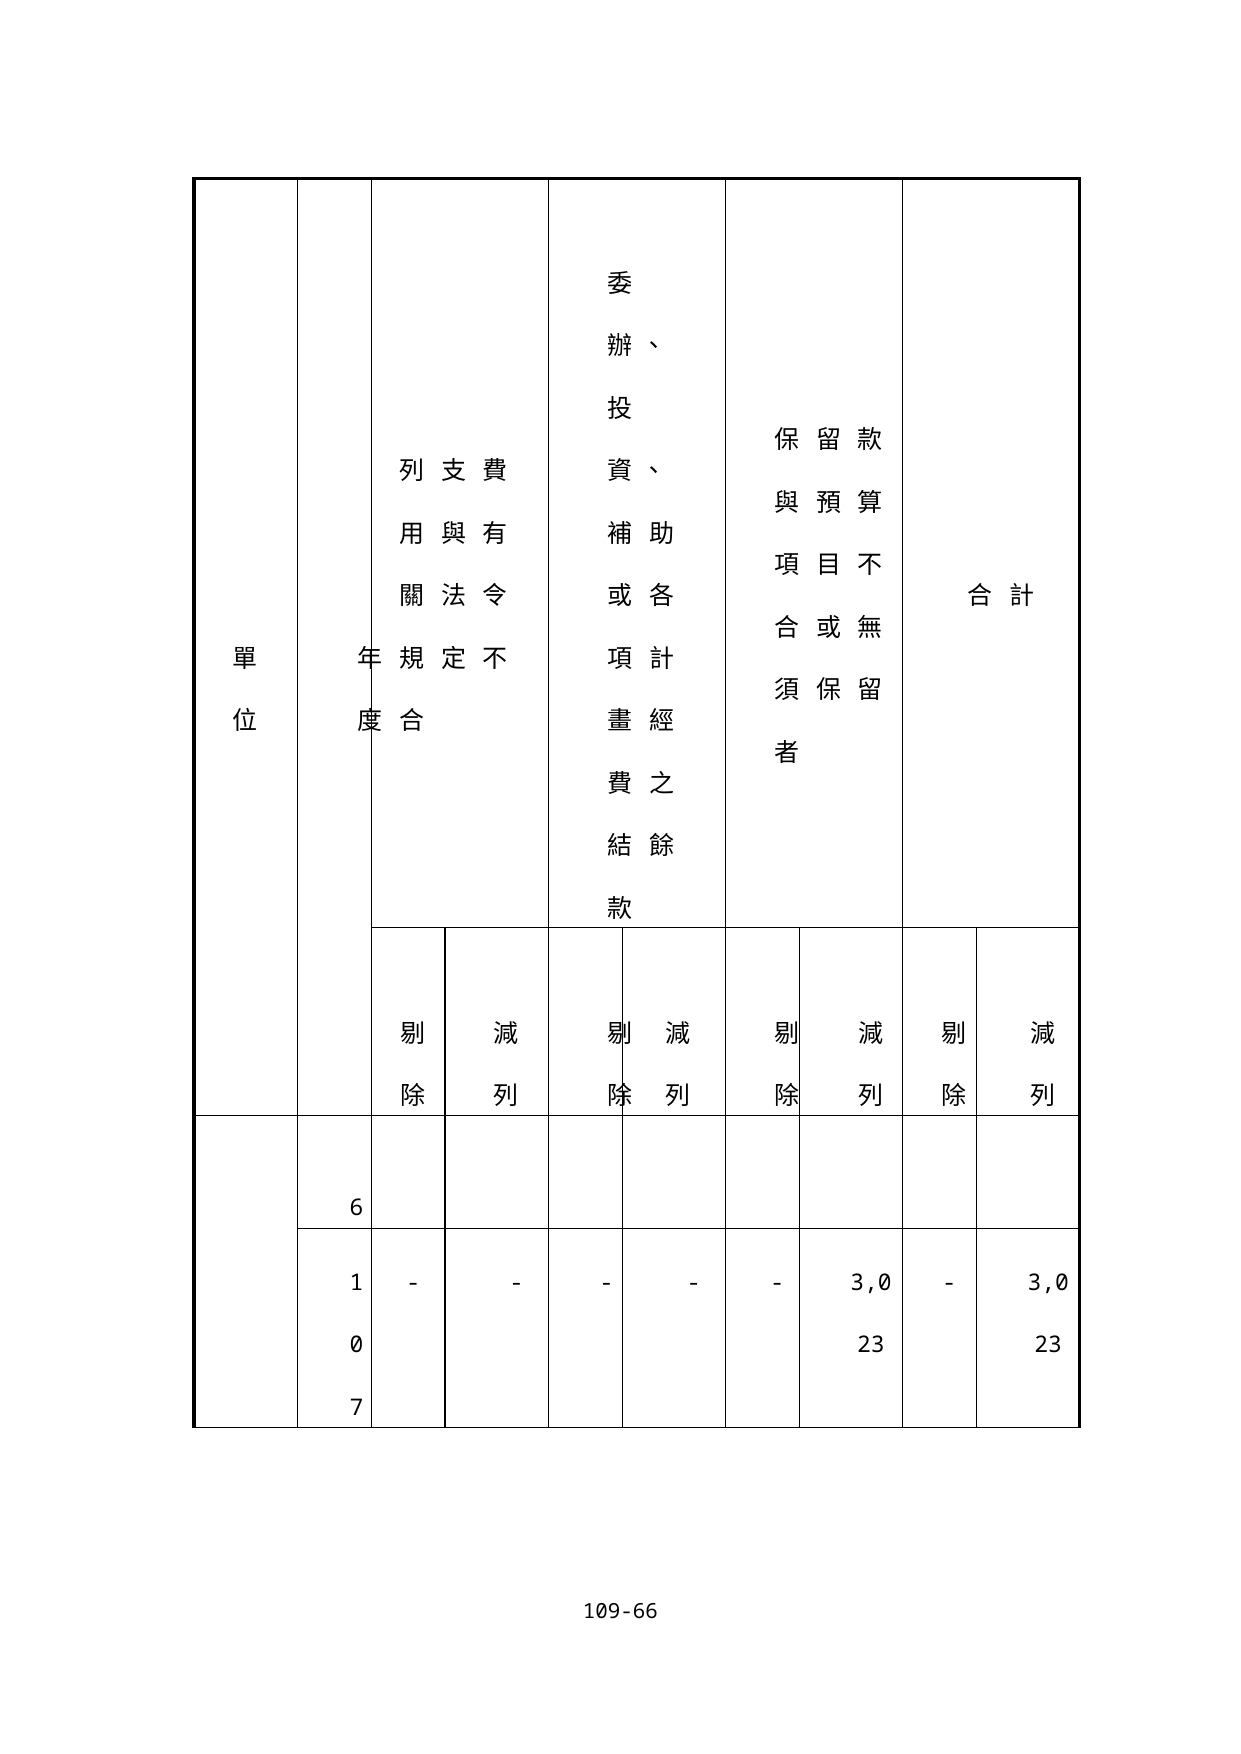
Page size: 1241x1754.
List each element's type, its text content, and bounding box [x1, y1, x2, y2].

table_cell - [903, 1229, 976, 1427]
table_cell 減列 [800, 928, 902, 1115]
table_header 委辦、投資、補助或各項計畫經費之結餘款 [549, 180, 725, 927]
table_cell 減列 [977, 928, 1078, 1115]
table_cell 6 [298, 1116, 371, 1227]
table_cell [977, 1116, 1078, 1227]
table_cell 107 [298, 1229, 371, 1427]
table_header 保留款與預算項目不合或無須保留者 [726, 180, 902, 927]
table_cell 3,023 [800, 1229, 902, 1427]
table_cell - [903, 1116, 976, 1227]
table_cell [623, 1116, 725, 1227]
table_cell - [372, 1116, 444, 1227]
table_cell 剔除 [726, 928, 799, 1115]
table_cell - [549, 1229, 622, 1427]
table_header 列支費用與有關法令規定不合 [372, 180, 548, 927]
table_cell [196, 1116, 297, 1427]
table_cell - [446, 1229, 548, 1427]
table_cell - [446, 1116, 548, 1227]
table_header 單位 [196, 180, 297, 1115]
table_cell 剔除 [372, 928, 444, 1115]
table_header 合計 [903, 180, 1078, 927]
table_cell 減列 [446, 928, 548, 1115]
table_cell 減列 [623, 928, 725, 1115]
table_cell 剔除 [549, 928, 622, 1115]
table_cell - [372, 1229, 444, 1427]
table_cell - [726, 1229, 799, 1427]
table_header 年度 [298, 180, 371, 1115]
table_cell [800, 1116, 902, 1227]
table_cell 剔除 [903, 928, 976, 1115]
table_cell - [726, 1116, 799, 1227]
table_cell 3,023 [977, 1229, 1078, 1427]
table_cell - [623, 1229, 725, 1427]
table_cell - [549, 1116, 622, 1227]
